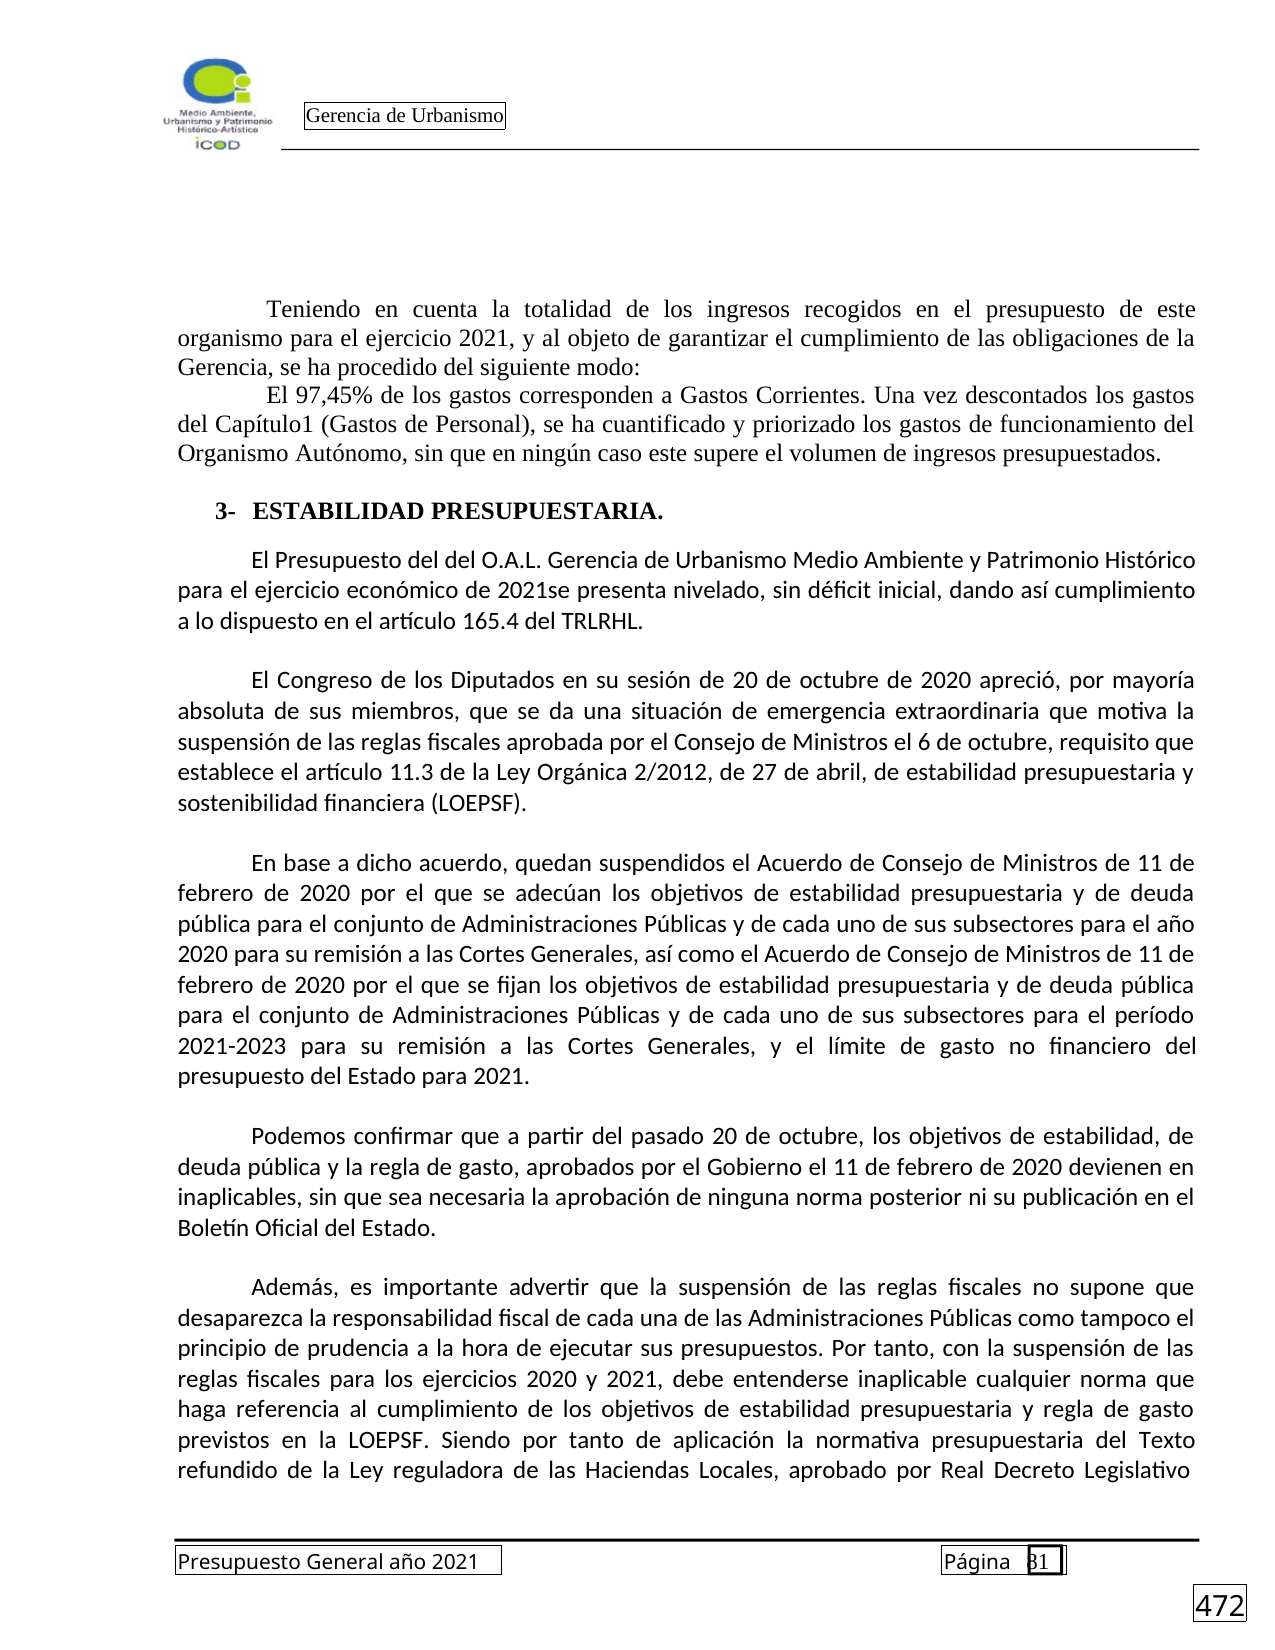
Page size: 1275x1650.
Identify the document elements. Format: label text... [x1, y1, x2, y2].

subtitle ESTABILIDAD PRESUPUESTARIA. [215, 496, 1256, 525]
text Además, es importante advertir que la suspensión de las reglas fiscales no supone que desaparezca la responsabilidad fiscal de cada una de las Administraciones Públicas como tampoco el principio de prudencia a la hora de ejecutar sus presupuestos. Por tanto, con la suspensión de las reglas fiscales para los ejercicios 2020 y 2021, debe entenderse inaplicable cualquier norma que haga referencia al cumplimiento de los objetivos de estabilidad presupuestaria y regla de gasto previstos en la LOEPSF. Siendo por tanto de aplicación la normativa presupuestaria del Texto refundido de la Ley reguladora de las Haciendas Locales, aprobado por Real Decreto Legislativo [177, 1271, 1196, 1485]
text El Presupuesto del del O.A.L. Gerencia de Urbanismo Medio Ambiente y Patrimonio Histórico para el ejercicio económico de 2021se presenta nivelado, sin déficit inicial, dando así cumplimiento a lo dispuesto en el artículo 165.4 del TRLRHL. [177, 544, 1197, 636]
picture [153, 46, 281, 170]
text El 97,45% de los gastos corresponden a Gastos Corrientes. Una vez descontados los gastos del Capítulo1 (Gastos de Personal), se ha cuantificado y priorizado los gastos de funcionamiento del Organismo Autónomo, sin que en ningún caso este supere el volumen de ingresos presupuestados. [177, 380, 1196, 467]
text Podemos confirmar que a partir del pasado 20 de octubre, los objetivos de estabilidad, de deuda pública y la regla de gasto, aprobados por el Gobierno el 11 de febrero de 2020 devienen en inaplicables, sin que sea necesaria la aprobación de ninguna norma posterior ni su publicación en el Boletín Oficial del Estado. [177, 1120, 1196, 1242]
text En base a dicho acuerdo, quedan suspendidos el Acuerdo de Consejo de Ministros de 11 de febrero de 2020 por el que se adecúan los objetivos de estabilidad presupuestaria y de deuda pública para el conjunto de Administraciones Públicas y de cada uno de sus subsectores para el año 2020 para su remisión a las Cortes Generales, así como el Acuerdo de Consejo de Ministros de 11 de febrero de 2020 por el que se fijan los objetivos de estabilidad presupuestaria y de deuda pública para el conjunto de Administraciones Públicas y de cada uno de sus subsectores para el período 2021-2023 para su remisión a las Cortes Generales, y el límite de gasto no financiero del presupuesto del Estado para 2021. [177, 847, 1197, 1091]
text El Congreso de los Diputados en su sesión de 20 de octubre de 2020 apreció, por mayoría absoluta de sus miembros, que se da una situación de emergencia extraordinaria que motiva la suspensión de las reglas fiscales aprobada por el Consejo de Ministros el 6 de octubre, requisito que establece el artículo 11.3 de la Ley Orgánica 2/2012, de 27 de abril, de estabilidad presupuestaria y sostenibilidad financiera (LOEPSF). [177, 664, 1196, 817]
text Teniendo en cuenta la totalidad de los ingresos recogidos en el presupuesto de este organismo para el ejercicio 2021, y al objeto de garantizar el cumplimiento de las obligaciones de la Gerencia, se ha procedido del siguiente modo: [177, 294, 1196, 380]
